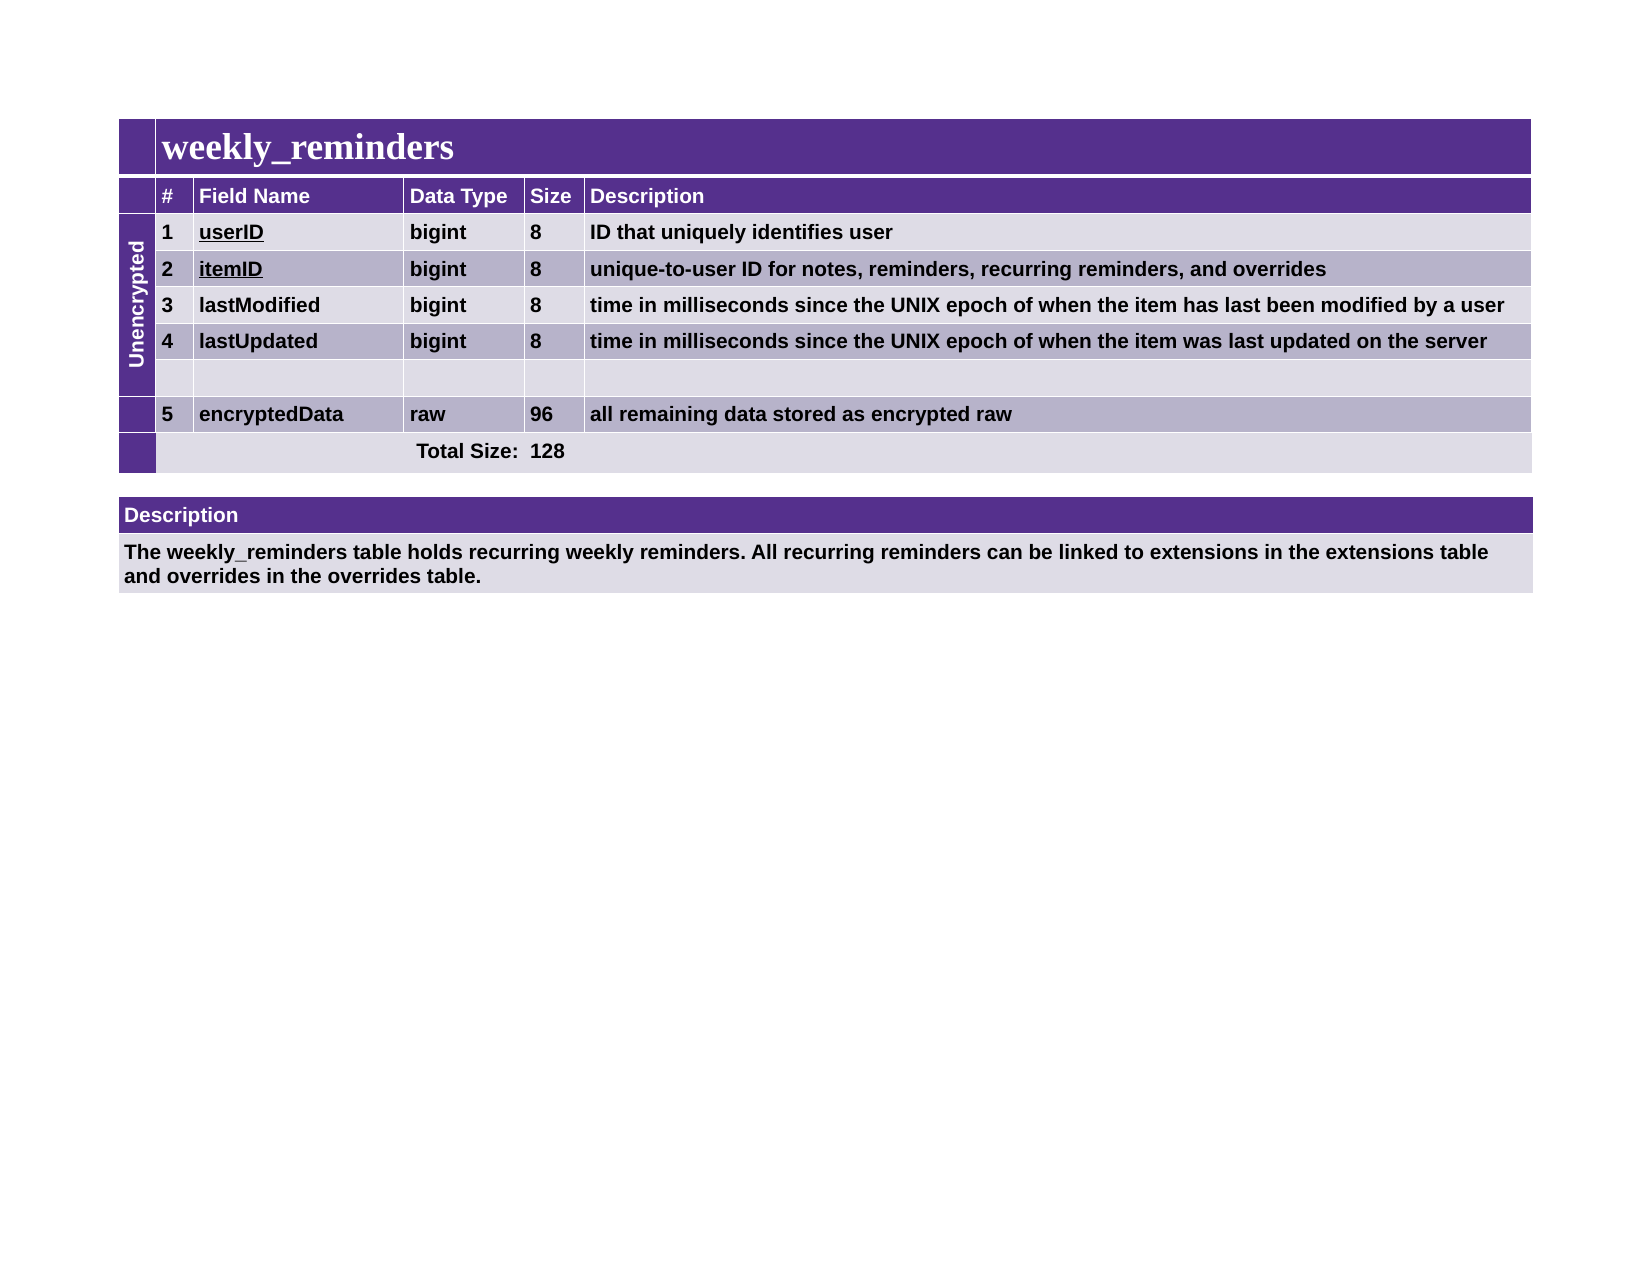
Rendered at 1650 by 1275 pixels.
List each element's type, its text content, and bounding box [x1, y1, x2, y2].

table_cell [404, 360, 524, 396]
table_cell [525, 360, 584, 396]
table_cell 96 [525, 397, 584, 432]
table_cell Field Name [194, 178, 403, 213]
table_cell Unencrypted [119, 214, 155, 396]
table_cell encryptedData [194, 397, 403, 432]
table_cell all remaining data stored as encrypted raw [585, 397, 1531, 432]
table_cell 2 [156, 251, 193, 286]
table_cell 8 [525, 214, 584, 250]
table_cell [156, 433, 404, 473]
table_cell bigint [404, 287, 524, 323]
table_cell 8 [525, 287, 584, 323]
table_header weekly_reminders [156, 119, 1531, 174]
table_cell # [156, 178, 193, 213]
table_cell itemID [194, 251, 403, 286]
table_cell unique-to-user ID for notes, reminders, recurring reminders, and overrides [585, 251, 1531, 286]
table_cell userID [194, 214, 403, 250]
table_cell lastModified [194, 287, 403, 323]
table_cell [119, 397, 155, 432]
table_cell ID that uniquely identifies user [585, 214, 1531, 250]
table_header Description [119, 497, 1533, 533]
table_cell [194, 360, 403, 396]
table_header [119, 119, 155, 174]
table_cell [156, 360, 193, 396]
table_cell time in milliseconds since the UNIX epoch of when the item has last been modified by a user [585, 287, 1531, 323]
table_cell The weekly_reminders table holds recurring weekly reminders. All recurring reminders can be linked to extensions in the extensions table and overrides in the overrides table. [119, 534, 1533, 593]
table_cell [585, 360, 1531, 396]
table_cell 8 [525, 324, 584, 359]
table_cell 4 [156, 324, 193, 359]
table_cell Data Type [404, 178, 524, 213]
table_cell bigint [404, 324, 524, 359]
table_cell [119, 433, 156, 473]
table_cell lastUpdated [194, 324, 403, 359]
table_cell Description [585, 178, 1531, 213]
table_cell raw [404, 397, 524, 432]
table_cell bigint [404, 214, 524, 250]
table_cell bigint [404, 251, 524, 286]
table_cell [584, 433, 1532, 473]
table_cell Total Size: [404, 433, 524, 473]
table_cell Size [525, 178, 584, 213]
table_cell 1 [156, 214, 193, 250]
table_cell time in milliseconds since the UNIX epoch of when the item was last updated on the server [585, 324, 1531, 359]
table_cell 8 [525, 251, 584, 286]
table_cell 5 [156, 397, 193, 432]
table_cell [119, 178, 155, 213]
table_cell 3 [156, 287, 193, 323]
table_cell 128 [524, 433, 584, 473]
